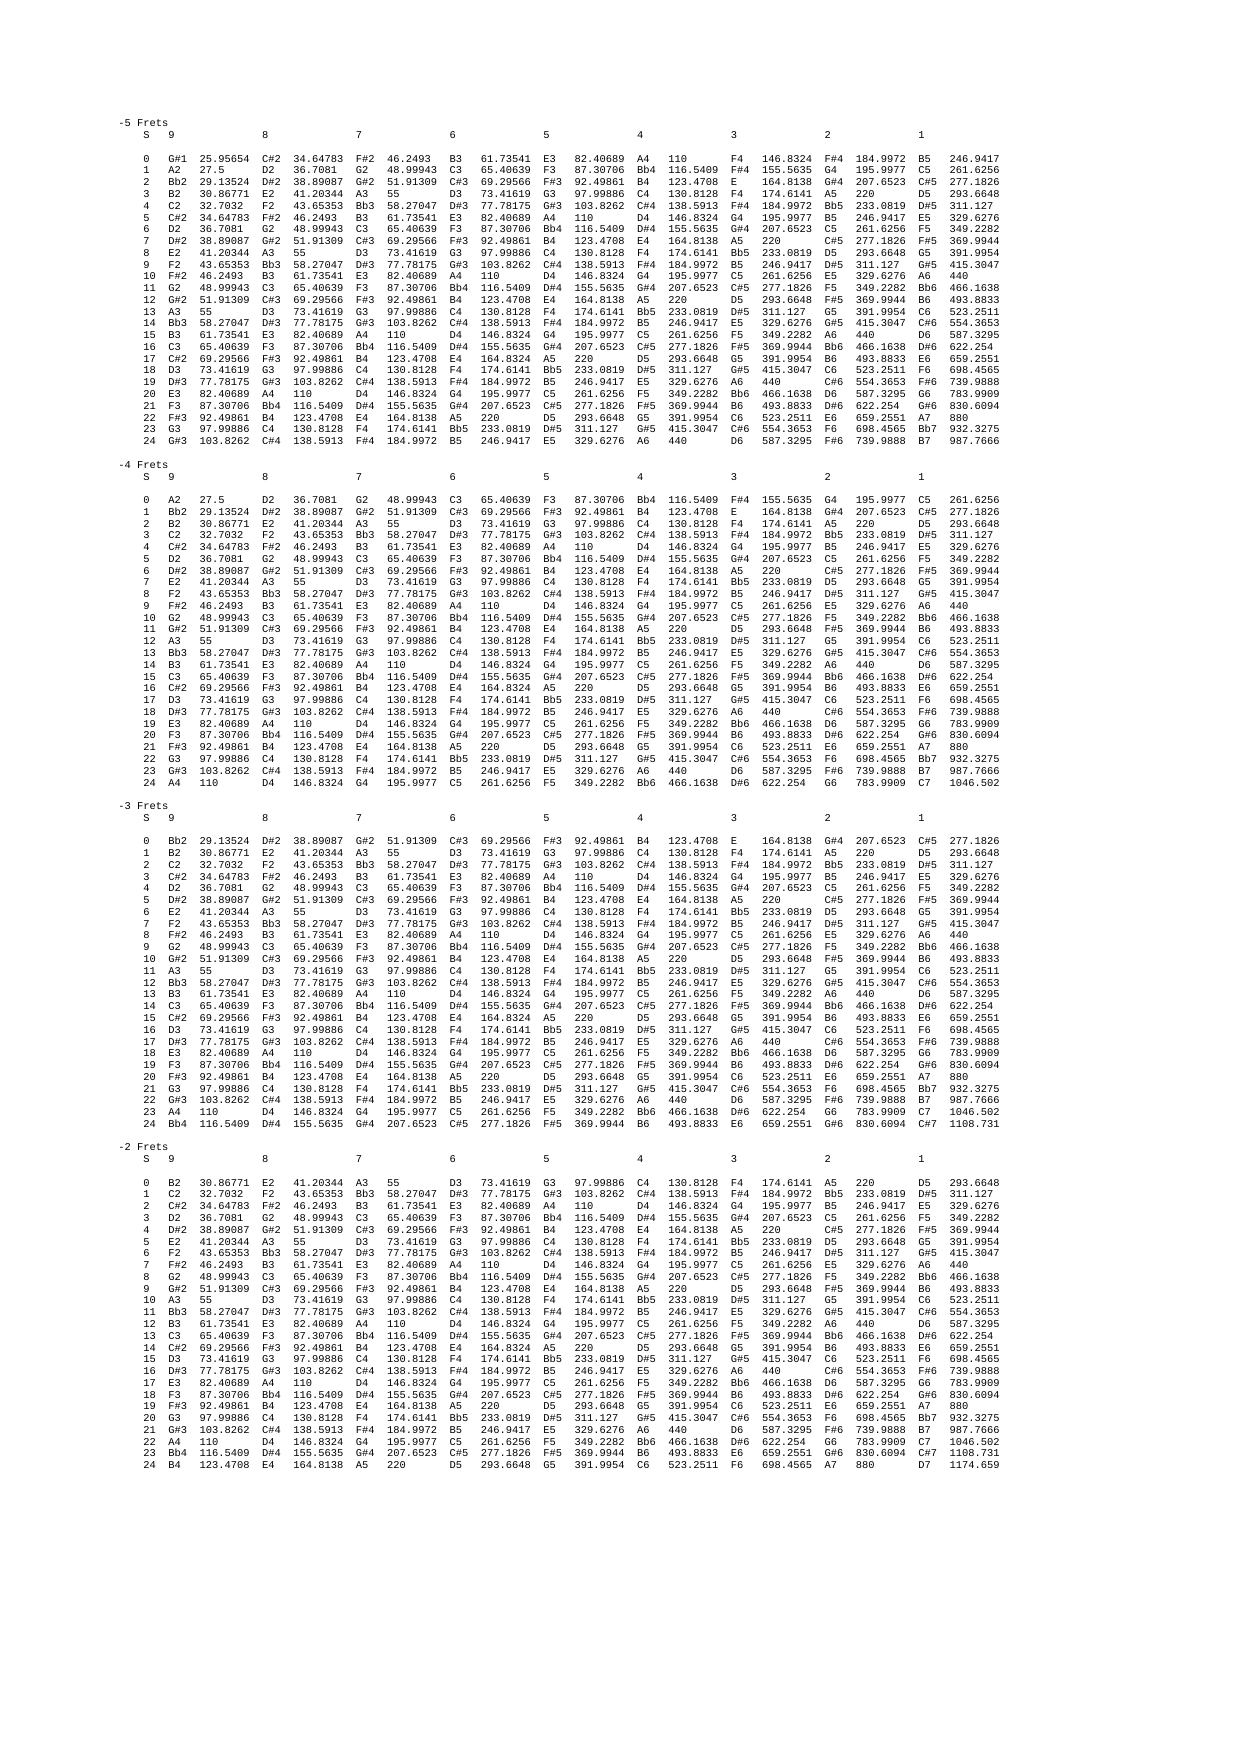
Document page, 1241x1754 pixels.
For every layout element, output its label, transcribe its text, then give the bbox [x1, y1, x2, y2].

text S 9 8 7 6 5 4 3 2 1 [118, 130, 1122, 142]
text 22 A4 110 D4 146.8324 G4 195.9977 C5 261.6256 F5 349.2282 Bb6 466.1638 D#6 622.254 G6 783.9909 C7 1046.502 [118, 1436, 1122, 1448]
text 8 F2 43.65353 Bb3 58.27047 D#3 77.78175 G#3 103.8262 C#4 138.5913 F#4 184.9972 B5 246.9417 D#5 311.127 G#5 415.3047 [118, 589, 1122, 601]
text S 9 8 7 6 5 4 3 2 1 [118, 813, 1122, 824]
text 13 A3 55 D3 73.41619 G3 97.99886 C4 130.8128 F4 174.6141 Bb5 233.0819 D#5 311.127 G5 391.9954 C6 523.2511 [118, 306, 1122, 318]
text 1 Bb2 29.13524 D#2 38.89087 G#2 51.91309 C#3 69.29566 F#3 92.49861 B4 123.4708 E 164.8138 G#4 207.6523 C#5 277.1826 [118, 507, 1122, 518]
text 24 G#3 103.8262 C#4 138.5913 F#4 184.9972 B5 246.9417 E5 329.6276 A6 440 D6 587.3295 F#6 739.9888 B7 987.7666 [118, 436, 1122, 448]
text 8 F#2 46.2493 B3 61.73541 E3 82.40689 A4 110 D4 146.8324 G4 195.9977 C5 261.6256 E5 329.6276 A6 440 [118, 930, 1122, 942]
text 21 G#3 103.8262 C#4 138.5913 F#4 184.9972 B5 246.9417 E5 329.6276 A6 440 D6 587.3295 F#6 739.9888 B7 987.7666 [118, 1425, 1122, 1436]
text 18 D3 73.41619 G3 97.99886 C4 130.8128 F4 174.6141 Bb5 233.0819 D#5 311.127 G#5 415.3047 C6 523.2511 F6 698.4565 [118, 365, 1122, 377]
text 0 Bb2 29.13524 D#2 38.89087 G#2 51.91309 C#3 69.29566 F#3 92.49861 B4 123.4708 E 164.8138 G#4 207.6523 C#5 277.1826 [118, 836, 1122, 848]
text 17 D3 73.41619 G3 97.99886 C4 130.8128 F4 174.6141 Bb5 233.0819 D#5 311.127 G#5 415.3047 C6 523.2511 F6 698.4565 [118, 695, 1122, 707]
text 16 D3 73.41619 G3 97.99886 C4 130.8128 F4 174.6141 Bb5 233.0819 D#5 311.127 G#5 415.3047 C6 523.2511 F6 698.4565 [118, 1024, 1122, 1036]
text 18 D#3 77.78175 G#3 103.8262 C#4 138.5913 F#4 184.9972 B5 246.9417 E5 329.6276 A6 440 C#6 554.3653 F#6 739.9888 [118, 707, 1122, 718]
text 4 C2 32.7032 F2 43.65353 Bb3 58.27047 D#3 77.78175 G#3 103.8262 C#4 138.5913 F#4 184.9972 Bb5 233.0819 D#5 311.127 [118, 201, 1122, 212]
text 21 G3 97.99886 C4 130.8128 F4 174.6141 Bb5 233.0819 D#5 311.127 G#5 415.3047 C#6 554.3653 F6 698.4565 Bb7 932.3275 [118, 1083, 1122, 1095]
text 20 F3 87.30706 Bb4 116.5409 D#4 155.5635 G#4 207.6523 C#5 277.1826 F#5 369.9944 B6 493.8833 D#6 622.254 G#6 830.6094 [118, 730, 1122, 742]
text 7 D#2 38.89087 G#2 51.91309 C#3 69.29566 F#3 92.49861 B4 123.4708 E4 164.8138 A5 220 C#5 277.1826 F#5 369.9944 [118, 236, 1122, 248]
text 23 Bb4 116.5409 D#4 155.5635 G#4 207.6523 C#5 277.1826 F#5 369.9944 B6 493.8833 E6 659.2551 G#6 830.6094 C#7 1108.731 [118, 1448, 1122, 1460]
text -3 Frets [118, 801, 1122, 813]
text 5 E2 41.20344 A3 55 D3 73.41619 G3 97.99886 C4 130.8128 F4 174.6141 Bb5 233.0819 D5 293.6648 G5 391.9954 [118, 1236, 1122, 1248]
text 10 A3 55 D3 73.41619 G3 97.99886 C4 130.8128 F4 174.6141 Bb5 233.0819 D#5 311.127 G5 391.9954 C6 523.2511 [118, 1295, 1122, 1307]
text 9 F2 43.65353 Bb3 58.27047 D#3 77.78175 G#3 103.8262 C#4 138.5913 F#4 184.9972 B5 246.9417 D#5 311.127 G#5 415.3047 [118, 259, 1122, 271]
text 13 C3 65.40639 F3 87.30706 Bb4 116.5409 D#4 155.5635 G#4 207.6523 C#5 277.1826 F#5 369.9944 Bb6 466.1638 D#6 622.254 [118, 1331, 1122, 1342]
text 12 B3 61.73541 E3 82.40689 A4 110 D4 146.8324 G4 195.9977 C5 261.6256 F5 349.2282 A6 440 D6 587.3295 [118, 1319, 1122, 1331]
text 13 B3 61.73541 E3 82.40689 A4 110 D4 146.8324 G4 195.9977 C5 261.6256 F5 349.2282 A6 440 D6 587.3295 [118, 989, 1122, 1001]
text 10 G#2 51.91309 C#3 69.29566 F#3 92.49861 B4 123.4708 E4 164.8138 A5 220 D5 293.6648 F#5 369.9944 B6 493.8833 [118, 954, 1122, 966]
text 4 D2 36.7081 G2 48.99943 C3 65.40639 F3 87.30706 Bb4 116.5409 D#4 155.5635 G#4 207.6523 C5 261.6256 F5 349.2282 [118, 883, 1122, 895]
text 15 D3 73.41619 G3 97.99886 C4 130.8128 F4 174.6141 Bb5 233.0819 D#5 311.127 G#5 415.3047 C6 523.2511 F6 698.4565 [118, 1354, 1122, 1366]
text 15 B3 61.73541 E3 82.40689 A4 110 D4 146.8324 G4 195.9977 C5 261.6256 F5 349.2282 A6 440 D6 587.3295 [118, 330, 1122, 342]
text S 9 8 7 6 5 4 3 2 1 [118, 1154, 1122, 1166]
text 17 E3 82.40689 A4 110 D4 146.8324 G4 195.9977 C5 261.6256 F5 349.2282 Bb6 466.1638 D6 587.3295 G6 783.9909 [118, 1378, 1122, 1389]
text 21 F#3 92.49861 B4 123.4708 E4 164.8138 A5 220 D5 293.6648 G5 391.9954 C6 523.2511 E6 659.2551 A7 880 [118, 742, 1122, 754]
text 9 G2 48.99943 C3 65.40639 F3 87.30706 Bb4 116.5409 D#4 155.5635 G#4 207.6523 C#5 277.1826 F5 349.2282 Bb6 466.1638 [118, 942, 1122, 954]
text 14 C3 65.40639 F3 87.30706 Bb4 116.5409 D#4 155.5635 G#4 207.6523 C#5 277.1826 F#5 369.9944 Bb6 466.1638 D#6 622.254 [118, 1001, 1122, 1013]
text 0 B2 30.86771 E2 41.20344 A3 55 D3 73.41619 G3 97.99886 C4 130.8128 F4 174.6141 A5 220 D5 293.6648 [118, 1177, 1122, 1189]
text 17 C#2 69.29566 F#3 92.49861 B4 123.4708 E4 164.8324 A5 220 D5 293.6648 G5 391.9954 B6 493.8833 E6 659.2551 [118, 353, 1122, 365]
text 3 C2 32.7032 F2 43.65353 Bb3 58.27047 D#3 77.78175 G#3 103.8262 C#4 138.5913 F#4 184.9972 Bb5 233.0819 D#5 311.127 [118, 530, 1122, 542]
text 23 G3 97.99886 C4 130.8128 F4 174.6141 Bb5 233.0819 D#5 311.127 G#5 415.3047 C#6 554.3653 F6 698.4565 Bb7 932.3275 [118, 424, 1122, 436]
text 0 G#1 25.95654 C#2 34.64783 F#2 46.2493 B3 61.73541 E3 82.40689 A4 110 F4 146.8324 F#4 184.9972 B5 246.9417 [118, 153, 1122, 165]
text 24 B4 123.4708 E4 164.8138 A5 220 D5 293.6648 G5 391.9954 C6 523.2511 F6 698.4565 A7 880 D7 1174.659 [118, 1460, 1122, 1472]
text 6 D#2 38.89087 G#2 51.91309 C#3 69.29566 F#3 92.49861 B4 123.4708 E4 164.8138 A5 220 C#5 277.1826 F#5 369.9944 [118, 565, 1122, 577]
text 6 F2 43.65353 Bb3 58.27047 D#3 77.78175 G#3 103.8262 C#4 138.5913 F#4 184.9972 B5 246.9417 D#5 311.127 G#5 415.3047 [118, 1248, 1122, 1260]
text 3 C#2 34.64783 F#2 46.2493 B3 61.73541 E3 82.40689 A4 110 D4 146.8324 G4 195.9977 B5 246.9417 E5 329.6276 [118, 871, 1122, 883]
text 19 D#3 77.78175 G#3 103.8262 C#4 138.5913 F#4 184.9972 B5 246.9417 E5 329.6276 A6 440 C#6 554.3653 F#6 739.9888 [118, 377, 1122, 389]
text 7 E2 41.20344 A3 55 D3 73.41619 G3 97.99886 C4 130.8128 F4 174.6141 Bb5 233.0819 D5 293.6648 G5 391.9954 [118, 577, 1122, 589]
text 19 F#3 92.49861 B4 123.4708 E4 164.8138 A5 220 D5 293.6648 G5 391.9954 C6 523.2511 E6 659.2551 A7 880 [118, 1401, 1122, 1413]
text 7 F2 43.65353 Bb3 58.27047 D#3 77.78175 G#3 103.8262 C#4 138.5913 F#4 184.9972 B5 246.9417 D#5 311.127 G#5 415.3047 [118, 918, 1122, 930]
text 19 F3 87.30706 Bb4 116.5409 D#4 155.5635 G#4 207.6523 C#5 277.1826 F#5 369.9944 B6 493.8833 D#6 622.254 G#6 830.6094 [118, 1060, 1122, 1072]
text 2 C2 32.7032 F2 43.65353 Bb3 58.27047 D#3 77.78175 G#3 103.8262 C#4 138.5913 F#4 184.9972 Bb5 233.0819 D#5 311.127 [118, 860, 1122, 871]
text 21 F3 87.30706 Bb4 116.5409 D#4 155.5635 G#4 207.6523 C#5 277.1826 F#5 369.9944 B6 493.8833 D#6 622.254 G#6 830.6094 [118, 401, 1122, 412]
text 15 C#2 69.29566 F#3 92.49861 B4 123.4708 E4 164.8324 A5 220 D5 293.6648 G5 391.9954 B6 493.8833 E6 659.2551 [118, 1013, 1122, 1024]
text 11 G#2 51.91309 C#3 69.29566 F#3 92.49861 B4 123.4708 E4 164.8138 A5 220 D5 293.6648 F#5 369.9944 B6 493.8833 [118, 624, 1122, 636]
text 7 F#2 46.2493 B3 61.73541 E3 82.40689 A4 110 D4 146.8324 G4 195.9977 C5 261.6256 E5 329.6276 A6 440 [118, 1260, 1122, 1272]
text 1 B2 30.86771 E2 41.20344 A3 55 D3 73.41619 G3 97.99886 C4 130.8128 F4 174.6141 A5 220 D5 293.6648 [118, 848, 1122, 860]
text 16 C#2 69.29566 F#3 92.49861 B4 123.4708 E4 164.8324 A5 220 D5 293.6648 G5 391.9954 B6 493.8833 E6 659.2551 [118, 683, 1122, 695]
text 10 G2 48.99943 C3 65.40639 F3 87.30706 Bb4 116.5409 D#4 155.5635 G#4 207.6523 C#5 277.1826 F5 349.2282 Bb6 466.1638 [118, 612, 1122, 624]
text 4 D#2 38.89087 G#2 51.91309 C#3 69.29566 F#3 92.49861 B4 123.4708 E4 164.8138 A5 220 C#5 277.1826 F#5 369.9944 [118, 1224, 1122, 1236]
text 12 A3 55 D3 73.41619 G3 97.99886 C4 130.8128 F4 174.6141 Bb5 233.0819 D#5 311.127 G5 391.9954 C6 523.2511 [118, 636, 1122, 648]
text 5 D2 36.7081 G2 48.99943 C3 65.40639 F3 87.30706 Bb4 116.5409 D#4 155.5635 G#4 207.6523 C5 261.6256 F5 349.2282 [118, 554, 1122, 565]
text 14 Bb3 58.27047 D#3 77.78175 G#3 103.8262 C#4 138.5913 F#4 184.9972 B5 246.9417 E5 329.6276 G#5 415.3047 C#6 554.3653 [118, 318, 1122, 330]
text 12 Bb3 58.27047 D#3 77.78175 G#3 103.8262 C#4 138.5913 F#4 184.9972 B5 246.9417 E5 329.6276 G#5 415.3047 C#6 554.3653 [118, 977, 1122, 989]
text 1 C2 32.7032 F2 43.65353 Bb3 58.27047 D#3 77.78175 G#3 103.8262 C#4 138.5913 F#4 184.9972 Bb5 233.0819 D#5 311.127 [118, 1189, 1122, 1201]
text 16 C3 65.40639 F3 87.30706 Bb4 116.5409 D#4 155.5635 G#4 207.6523 C#5 277.1826 F#5 369.9944 Bb6 466.1638 D#6 622.254 [118, 342, 1122, 353]
text -4 Frets [118, 459, 1122, 471]
text 2 Bb2 29.13524 D#2 38.89087 G#2 51.91309 C#3 69.29566 F#3 92.49861 B4 123.4708 E 164.8138 G#4 207.6523 C#5 277.1826 [118, 177, 1122, 189]
text 23 G#3 103.8262 C#4 138.5913 F#4 184.9972 B5 246.9417 E5 329.6276 A6 440 D6 587.3295 F#6 739.9888 B7 987.7666 [118, 766, 1122, 777]
text 6 D2 36.7081 G2 48.99943 C3 65.40639 F3 87.30706 Bb4 116.5409 D#4 155.5635 G#4 207.6523 C5 261.6256 F5 349.2282 [118, 224, 1122, 236]
text 15 C3 65.40639 F3 87.30706 Bb4 116.5409 D#4 155.5635 G#4 207.6523 C#5 277.1826 F#5 369.9944 Bb6 466.1638 D#6 622.254 [118, 671, 1122, 683]
text -5 Frets [118, 118, 1122, 130]
text 17 D#3 77.78175 G#3 103.8262 C#4 138.5913 F#4 184.9972 B5 246.9417 E5 329.6276 A6 440 C#6 554.3653 F#6 739.9888 [118, 1036, 1122, 1048]
text 8 E2 41.20344 A3 55 D3 73.41619 G3 97.99886 C4 130.8128 F4 174.6141 Bb5 233.0819 D5 293.6648 G5 391.9954 [118, 248, 1122, 259]
text 2 C#2 34.64783 F#2 46.2493 B3 61.73541 E3 82.40689 A4 110 D4 146.8324 G4 195.9977 B5 246.9417 E5 329.6276 [118, 1201, 1122, 1213]
text 14 C#2 69.29566 F#3 92.49861 B4 123.4708 E4 164.8324 A5 220 D5 293.6648 G5 391.9954 B6 493.8833 E6 659.2551 [118, 1342, 1122, 1354]
text 5 D#2 38.89087 G#2 51.91309 C#3 69.29566 F#3 92.49861 B4 123.4708 E4 164.8138 A5 220 C#5 277.1826 F#5 369.9944 [118, 895, 1122, 907]
text 2 B2 30.86771 E2 41.20344 A3 55 D3 73.41619 G3 97.99886 C4 130.8128 F4 174.6141 A5 220 D5 293.6648 [118, 518, 1122, 530]
text 18 E3 82.40689 A4 110 D4 146.8324 G4 195.9977 C5 261.6256 F5 349.2282 Bb6 466.1638 D6 587.3295 G6 783.9909 [118, 1048, 1122, 1060]
text 4 C#2 34.64783 F#2 46.2493 B3 61.73541 E3 82.40689 A4 110 D4 146.8324 G4 195.9977 B5 246.9417 E5 329.6276 [118, 542, 1122, 554]
text 10 F#2 46.2493 B3 61.73541 E3 82.40689 A4 110 D4 146.8324 G4 195.9977 C5 261.6256 E5 329.6276 A6 440 [118, 271, 1122, 283]
text 3 B2 30.86771 E2 41.20344 A3 55 D3 73.41619 G3 97.99886 C4 130.8128 F4 174.6141 A5 220 D5 293.6648 [118, 189, 1122, 201]
text 1 A2 27.5 D2 36.7081 G2 48.99943 C3 65.40639 F3 87.30706 Bb4 116.5409 F#4 155.5635 G4 195.9977 C5 261.6256 [118, 165, 1122, 177]
text 13 Bb3 58.27047 D#3 77.78175 G#3 103.8262 C#4 138.5913 F#4 184.9972 B5 246.9417 E5 329.6276 G#5 415.3047 C#6 554.3653 [118, 648, 1122, 659]
text 9 G#2 51.91309 C#3 69.29566 F#3 92.49861 B4 123.4708 E4 164.8138 A5 220 D5 293.6648 F#5 369.9944 B6 493.8833 [118, 1283, 1122, 1295]
text 20 E3 82.40689 A4 110 D4 146.8324 G4 195.9977 C5 261.6256 F5 349.2282 Bb6 466.1638 D6 587.3295 G6 783.9909 [118, 389, 1122, 401]
text 24 Bb4 116.5409 D#4 155.5635 G#4 207.6523 C#5 277.1826 F#5 369.9944 B6 493.8833 E6 659.2551 G#6 830.6094 C#7 1108.731 [118, 1119, 1122, 1130]
text 8 G2 48.99943 C3 65.40639 F3 87.30706 Bb4 116.5409 D#4 155.5635 G#4 207.6523 C#5 277.1826 F5 349.2282 Bb6 466.1638 [118, 1272, 1122, 1283]
text 19 E3 82.40689 A4 110 D4 146.8324 G4 195.9977 C5 261.6256 F5 349.2282 Bb6 466.1638 D6 587.3295 G6 783.9909 [118, 718, 1122, 730]
text S 9 8 7 6 5 4 3 2 1 [118, 471, 1122, 483]
text 22 F#3 92.49861 B4 123.4708 E4 164.8138 A5 220 D5 293.6648 G5 391.9954 C6 523.2511 E6 659.2551 A7 880 [118, 412, 1122, 424]
text 20 F#3 92.49861 B4 123.4708 E4 164.8138 A5 220 D5 293.6648 G5 391.9954 C6 523.2511 E6 659.2551 A7 880 [118, 1072, 1122, 1083]
text 24 A4 110 D4 146.8324 G4 195.9977 C5 261.6256 F5 349.2282 Bb6 466.1638 D#6 622.254 G6 783.9909 C7 1046.502 [118, 777, 1122, 789]
text 22 G3 97.99886 C4 130.8128 F4 174.6141 Bb5 233.0819 D#5 311.127 G#5 415.3047 C#6 554.3653 F6 698.4565 Bb7 932.3275 [118, 754, 1122, 766]
text 18 F3 87.30706 Bb4 116.5409 D#4 155.5635 G#4 207.6523 C#5 277.1826 F#5 369.9944 B6 493.8833 D#6 622.254 G#6 830.6094 [118, 1389, 1122, 1401]
text 11 A3 55 D3 73.41619 G3 97.99886 C4 130.8128 F4 174.6141 Bb5 233.0819 D#5 311.127 G5 391.9954 C6 523.2511 [118, 966, 1122, 977]
text 6 E2 41.20344 A3 55 D3 73.41619 G3 97.99886 C4 130.8128 F4 174.6141 Bb5 233.0819 D5 293.6648 G5 391.9954 [118, 907, 1122, 918]
text 22 G#3 103.8262 C#4 138.5913 F#4 184.9972 B5 246.9417 E5 329.6276 A6 440 D6 587.3295 F#6 739.9888 B7 987.7666 [118, 1095, 1122, 1107]
text 3 D2 36.7081 G2 48.99943 C3 65.40639 F3 87.30706 Bb4 116.5409 D#4 155.5635 G#4 207.6523 C5 261.6256 F5 349.2282 [118, 1213, 1122, 1224]
text 16 D#3 77.78175 G#3 103.8262 C#4 138.5913 F#4 184.9972 B5 246.9417 E5 329.6276 A6 440 C#6 554.3653 F#6 739.9888 [118, 1366, 1122, 1378]
text 12 G#2 51.91309 C#3 69.29566 F#3 92.49861 B4 123.4708 E4 164.8138 A5 220 D5 293.6648 F#5 369.9944 B6 493.8833 [118, 295, 1122, 306]
text 9 F#2 46.2493 B3 61.73541 E3 82.40689 A4 110 D4 146.8324 G4 195.9977 C5 261.6256 E5 329.6276 A6 440 [118, 601, 1122, 612]
text 5 C#2 34.64783 F#2 46.2493 B3 61.73541 E3 82.40689 A4 110 D4 146.8324 G4 195.9977 B5 246.9417 E5 329.6276 [118, 212, 1122, 224]
text 11 Bb3 58.27047 D#3 77.78175 G#3 103.8262 C#4 138.5913 F#4 184.9972 B5 246.9417 E5 329.6276 G#5 415.3047 C#6 554.3653 [118, 1307, 1122, 1319]
text 23 A4 110 D4 146.8324 G4 195.9977 C5 261.6256 F5 349.2282 Bb6 466.1638 D#6 622.254 G6 783.9909 C7 1046.502 [118, 1107, 1122, 1119]
text 14 B3 61.73541 E3 82.40689 A4 110 D4 146.8324 G4 195.9977 C5 261.6256 F5 349.2282 A6 440 D6 587.3295 [118, 659, 1122, 671]
text 0 A2 27.5 D2 36.7081 G2 48.99943 C3 65.40639 F3 87.30706 Bb4 116.5409 F#4 155.5635 G4 195.9977 C5 261.6256 [118, 495, 1122, 507]
text 11 G2 48.99943 C3 65.40639 F3 87.30706 Bb4 116.5409 D#4 155.5635 G#4 207.6523 C#5 277.1826 F5 349.2282 Bb6 466.1638 [118, 283, 1122, 295]
text -2 Frets [118, 1142, 1122, 1154]
text 20 G3 97.99886 C4 130.8128 F4 174.6141 Bb5 233.0819 D#5 311.127 G#5 415.3047 C#6 554.3653 F6 698.4565 Bb7 932.3275 [118, 1413, 1122, 1425]
